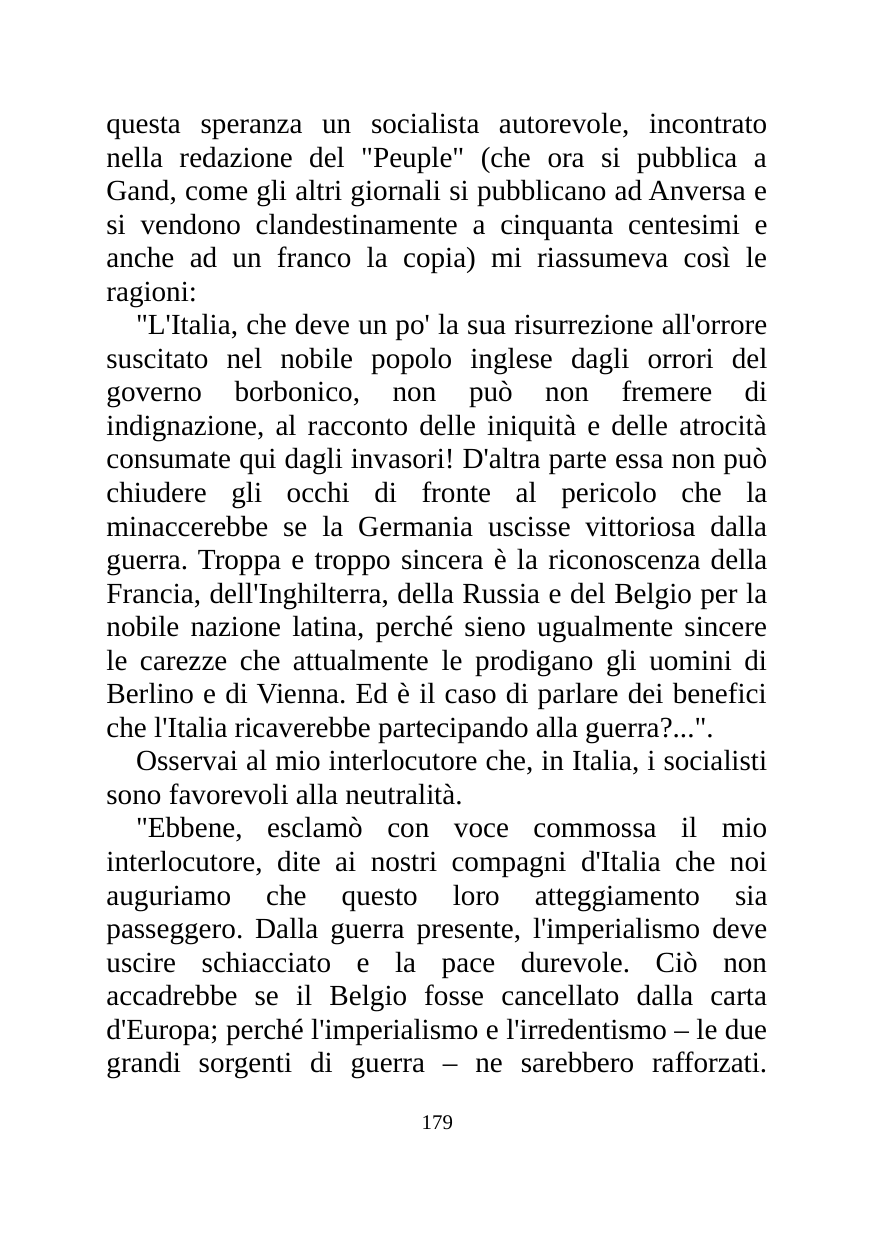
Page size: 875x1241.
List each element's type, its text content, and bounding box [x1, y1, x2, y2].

text Osservai al mio interlocutore che, in Italia, i socialisti sono favorevoli alla neutralità. [106, 743, 768, 811]
text questa speranza un socialista autorevole, incontrato nella redazione del "Peuple" (che ora si pubblica a Gand, come gli altri giornali si pubblicano ad Anversa e si vendono clandestinamente a cinquanta centesimi e anche ad un franco la copia) mi riassumeva così le ragioni: [106, 106, 768, 307]
text "Ebbene, esclamò con voce commossa il mio interlocutore, dite ai nostri compagni d'Italia che noi auguriamo che questo loro atteggiamento sia passeggero. Dalla guerra presente, l'imperialismo deve uscire schiacciato e la pace durevole. Ciò non accadrebbe se il Belgio fosse cancellato dalla carta d'Europa; perché l'imperialismo e l'irredentismo – le due grandi sorgenti di guerra – ne sarebbero rafforzati. [106, 811, 768, 1079]
text "L'Italia, che deve un po' la sua risurrezione all'orrore suscitato nel nobile popolo inglese dagli orrori del governo borbonico, non può non fremere di indignazione, al racconto delle iniquità e delle atrocità consumate qui dagli invasori! D'altra parte essa non può chiudere gli occhi di fronte al pericolo che la minaccerebbe se la Germania uscisse vittoriosa dalla guerra. Troppa e troppo sincera è la riconoscenza della Francia, dell'Inghilterra, della Russia e del Belgio per la nobile nazione latina, perché sieno ugualmente sincere le carezze che attualmente le prodigano gli uomini di Berlino e di Vienna. Ed è il caso di parlare dei benefici che l'Italia ricaverebbe partecipando alla guerra?...". [106, 307, 768, 743]
